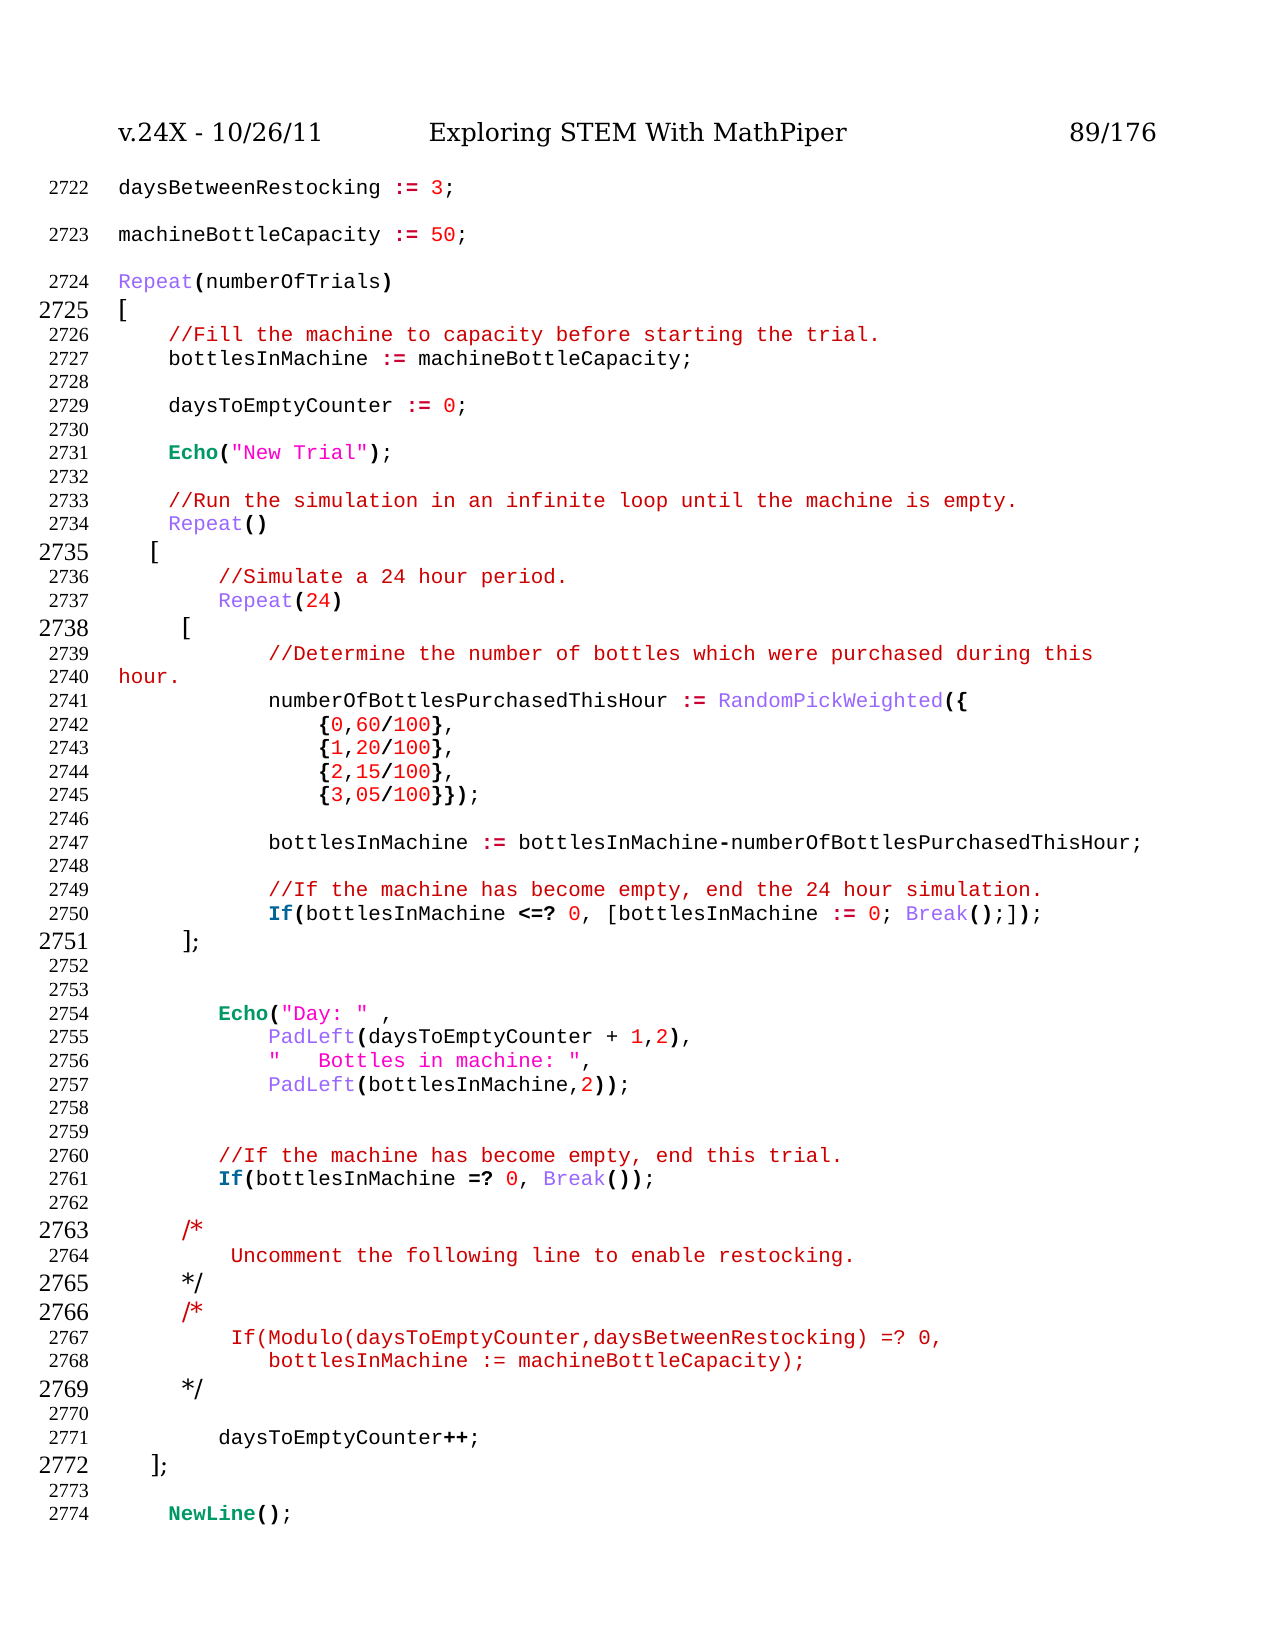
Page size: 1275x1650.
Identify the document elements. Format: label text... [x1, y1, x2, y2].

text */ [118, 1268, 1157, 1298]
text Echo("Day: " , [118, 1003, 1157, 1026]
text /* [118, 1298, 1157, 1327]
text //Simulate a 24 hour period. [118, 566, 1157, 590]
text Repeat() [118, 513, 1157, 537]
text NewLine(); [118, 1503, 1157, 1527]
text [ [118, 295, 1157, 324]
text Echo("New Trial"); [118, 442, 1157, 466]
text bottlesInMachine := machineBottleCapacity; [118, 348, 1157, 371]
text {0,60/100}, [118, 713, 1157, 737]
text Repeat(numberOfTrials) [118, 271, 1157, 295]
text //If the machine has become empty, end this trial. [118, 1145, 1157, 1168]
text [ [118, 537, 1157, 566]
text {3,05/100}}); [118, 784, 1157, 808]
text //Run the simulation in an infinite loop until the machine is empty. [118, 490, 1157, 513]
text ]; [118, 926, 1157, 956]
text //Determine the number of bottles which were purchased during this hour. [118, 643, 1157, 690]
text If(bottlesInMachine =? 0, Break()); [118, 1168, 1157, 1192]
text numberOfBottlesPurchasedThisHour := RandomPickWeighted({ [118, 690, 1157, 713]
text If(Modulo(daysToEmptyCounter,daysBetweenRestocking) =? 0, [118, 1327, 1157, 1350]
text " Bottles in machine: ", [118, 1050, 1157, 1074]
text //Fill the machine to capacity before starting the trial. [118, 324, 1157, 348]
text //If the machine has become empty, end the 24 hour simulation. [118, 879, 1157, 903]
text {1,20/100}, [118, 737, 1157, 761]
text daysBetweenRestocking := 3; [118, 177, 1157, 200]
text daysToEmptyCounter++; [118, 1427, 1157, 1451]
text PadLeft(bottlesInMachine,2)); [118, 1074, 1157, 1097]
text /* [118, 1216, 1157, 1245]
text {2,15/100}, [118, 761, 1157, 784]
text [ [118, 613, 1157, 643]
text bottlesInMachine := machineBottleCapacity); [118, 1350, 1157, 1374]
text machineBottleCapacity := 50; [118, 224, 1157, 248]
text PadLeft(daysToEmptyCounter + 1,2), [118, 1026, 1157, 1050]
text ]; [118, 1451, 1157, 1480]
text daysToEmptyCounter := 0; [118, 395, 1157, 419]
text Uncomment the following line to enable restocking. [118, 1245, 1157, 1268]
text */ [118, 1374, 1157, 1403]
text Repeat(24) [118, 590, 1157, 613]
text bottlesInMachine := bottlesInMachine-numberOfBottlesPurchasedThisHour; [118, 832, 1157, 855]
text If(bottlesInMachine <=? 0, [bottlesInMachine := 0; Break();]); [118, 903, 1157, 926]
